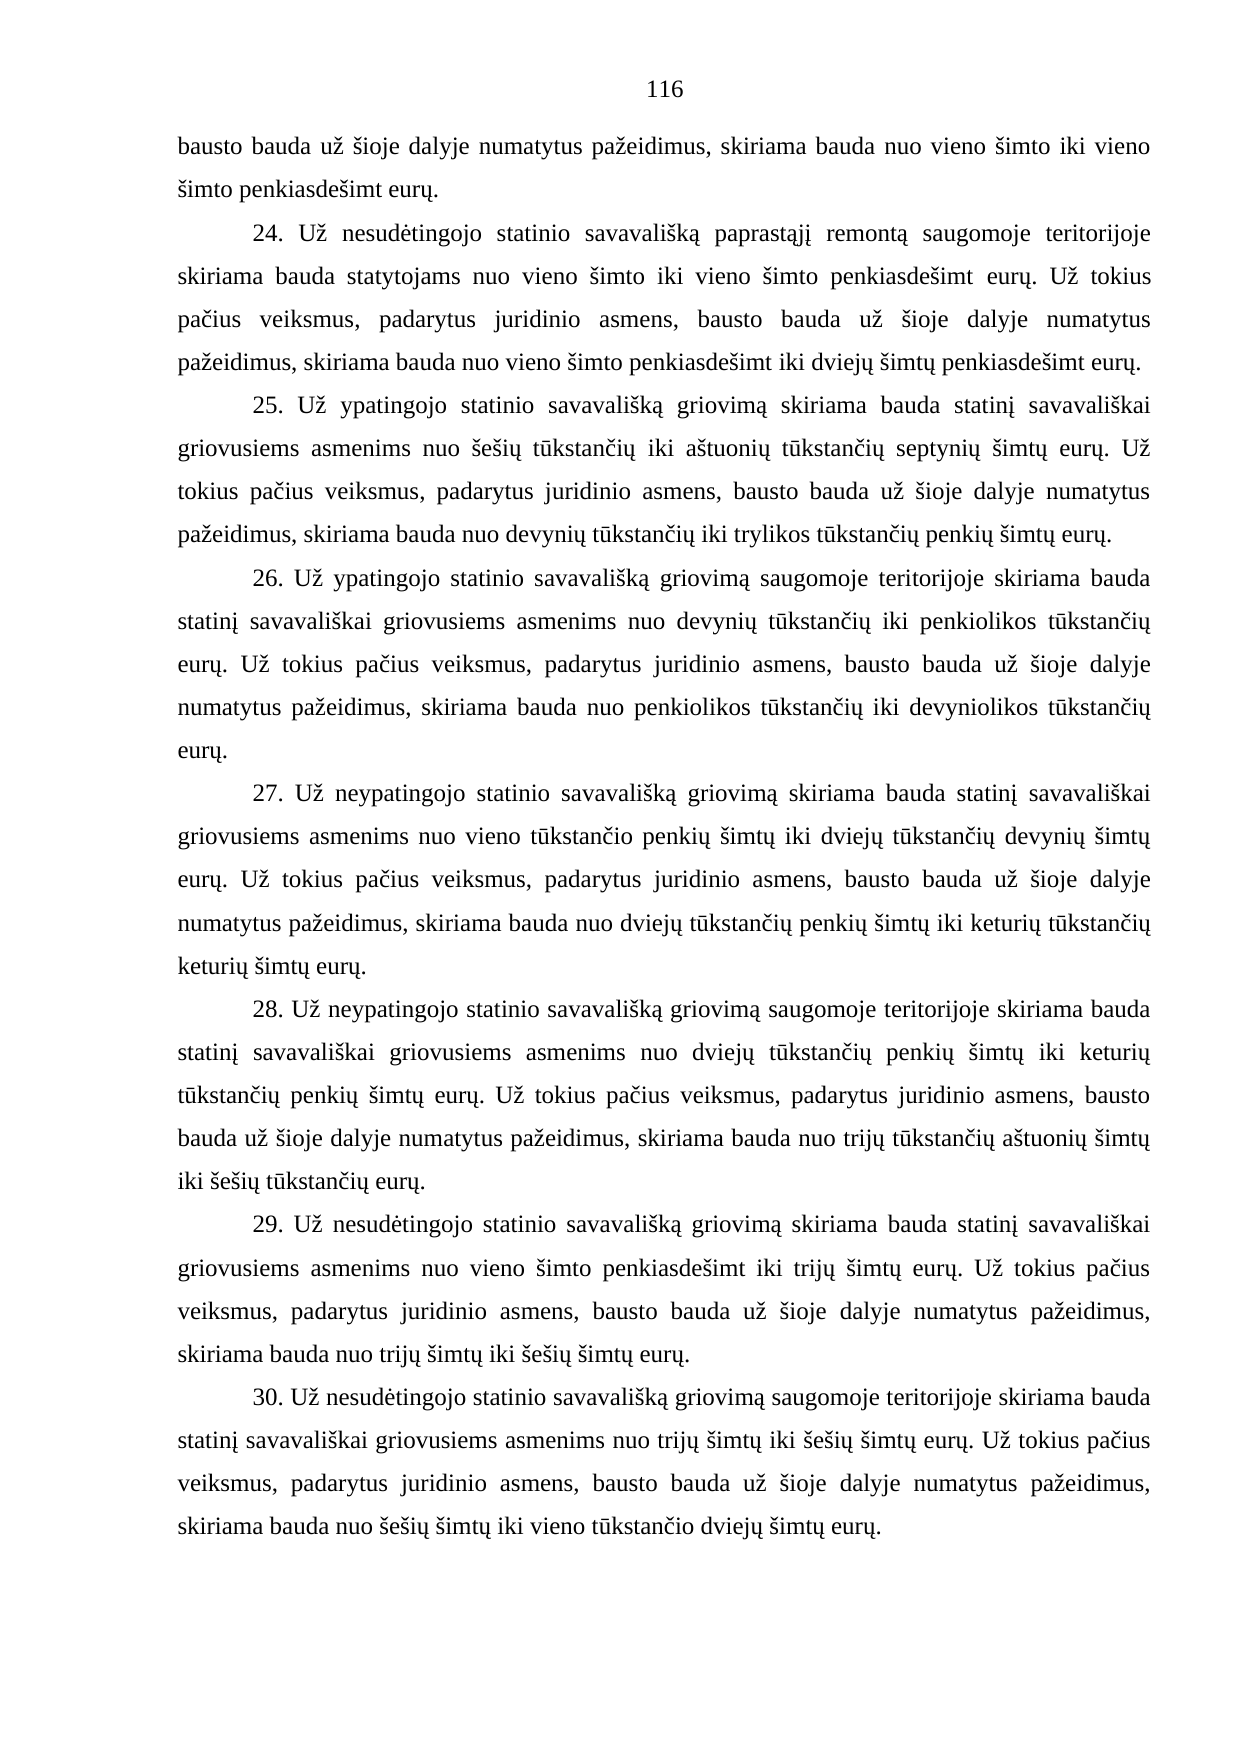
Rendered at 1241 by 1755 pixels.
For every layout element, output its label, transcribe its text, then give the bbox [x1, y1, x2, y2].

text 29. Už nesudėtingojo statinio savavališką griovimą skiriama bauda statinį savavališkai griovusiems asmenims nuo vieno šimto penkiasdešimt iki trijų šimtų eurų. Už tokius pačius veiksmus, padarytus juridinio asmens, bausto bauda už šioje dalyje numatytus pažeidimus, skiriama bauda nuo trijų šimtų iki šešių šimtų eurų. [177, 1209, 1152, 1368]
text 25. Už ypatingojo statinio savavališką griovimą skiriama bauda statinį savavališkai griovusiems asmenims nuo šešių tūkstančių iki aštuonių tūkstančių septynių šimtų eurų. Už tokius pačius veiksmus, padarytus juridinio asmens, bausto bauda už šioje dalyje numatytus pažeidimus, skiriama bauda nuo devynių tūkstančių iki trylikos tūkstančių penkių šimtų eurų. [177, 390, 1152, 548]
text 30. Už nesudėtingojo statinio savavališką griovimą saugomoje teritorijoje skiriama bauda statinį savavališkai griovusiems asmenims nuo trijų šimtų iki šešių šimtų eurų. Už tokius pačius veiksmus, padarytus juridinio asmens, bausto bauda už šioje dalyje numatytus pažeidimus, skiriama bauda nuo šešių šimtų iki vieno tūkstančio dviejų šimtų eurų. [177, 1382, 1152, 1540]
text 27. Už neypatingojo statinio savavališką griovimą skiriama bauda statinį savavališkai griovusiems asmenims nuo vieno tūkstančio penkių šimtų iki dviejų tūkstančių devynių šimtų eurų. Už tokius pačius veiksmus, padarytus juridinio asmens, bausto bauda už šioje dalyje numatytus pažeidimus, skiriama bauda nuo dviejų tūkstančių penkių šimtų iki keturių tūkstančių keturių šimtų eurų. [177, 778, 1152, 979]
text 26. Už ypatingojo statinio savavališką griovimą saugomoje teritorijoje skiriama bauda statinį savavališkai griovusiems asmenims nuo devynių tūkstančių iki penkiolikos tūkstančių eurų. Už tokius pačius veiksmus, padarytus juridinio asmens, bausto bauda už šioje dalyje numatytus pažeidimus, skiriama bauda nuo penkiolikos tūkstančių iki devyniolikos tūkstančių eurų. [177, 563, 1152, 764]
text 24. Už nesudėtingojo statinio savavališką paprastąjį remontą saugomoje teritorijoje skiriama bauda statytojams nuo vieno šimto iki vieno šimto penkiasdešimt eurų. Už tokius pačius veiksmus, padarytus juridinio asmens, bausto bauda už šioje dalyje numatytus pažeidimus, skiriama bauda nuo vieno šimto penkiasdešimt iki dviejų šimtų penkiasdešimt eurų. [177, 218, 1152, 376]
text 28. Už neypatingojo statinio savavališką griovimą saugomoje teritorijoje skiriama bauda statinį savavališkai griovusiems asmenims nuo dviejų tūkstančių penkių šimtų iki keturių tūkstančių penkių šimtų eurų. Už tokius pačius veiksmus, padarytus juridinio asmens, bausto bauda už šioje dalyje numatytus pažeidimus, skiriama bauda nuo trijų tūkstančių aštuonių šimtų iki šešių tūkstančių eurų. [177, 994, 1152, 1195]
text bausto bauda už šioje dalyje numatytus pažeidimus, skiriama bauda nuo vieno šimto iki vieno šimto penkiasdešimt eurų. [177, 131, 1152, 203]
